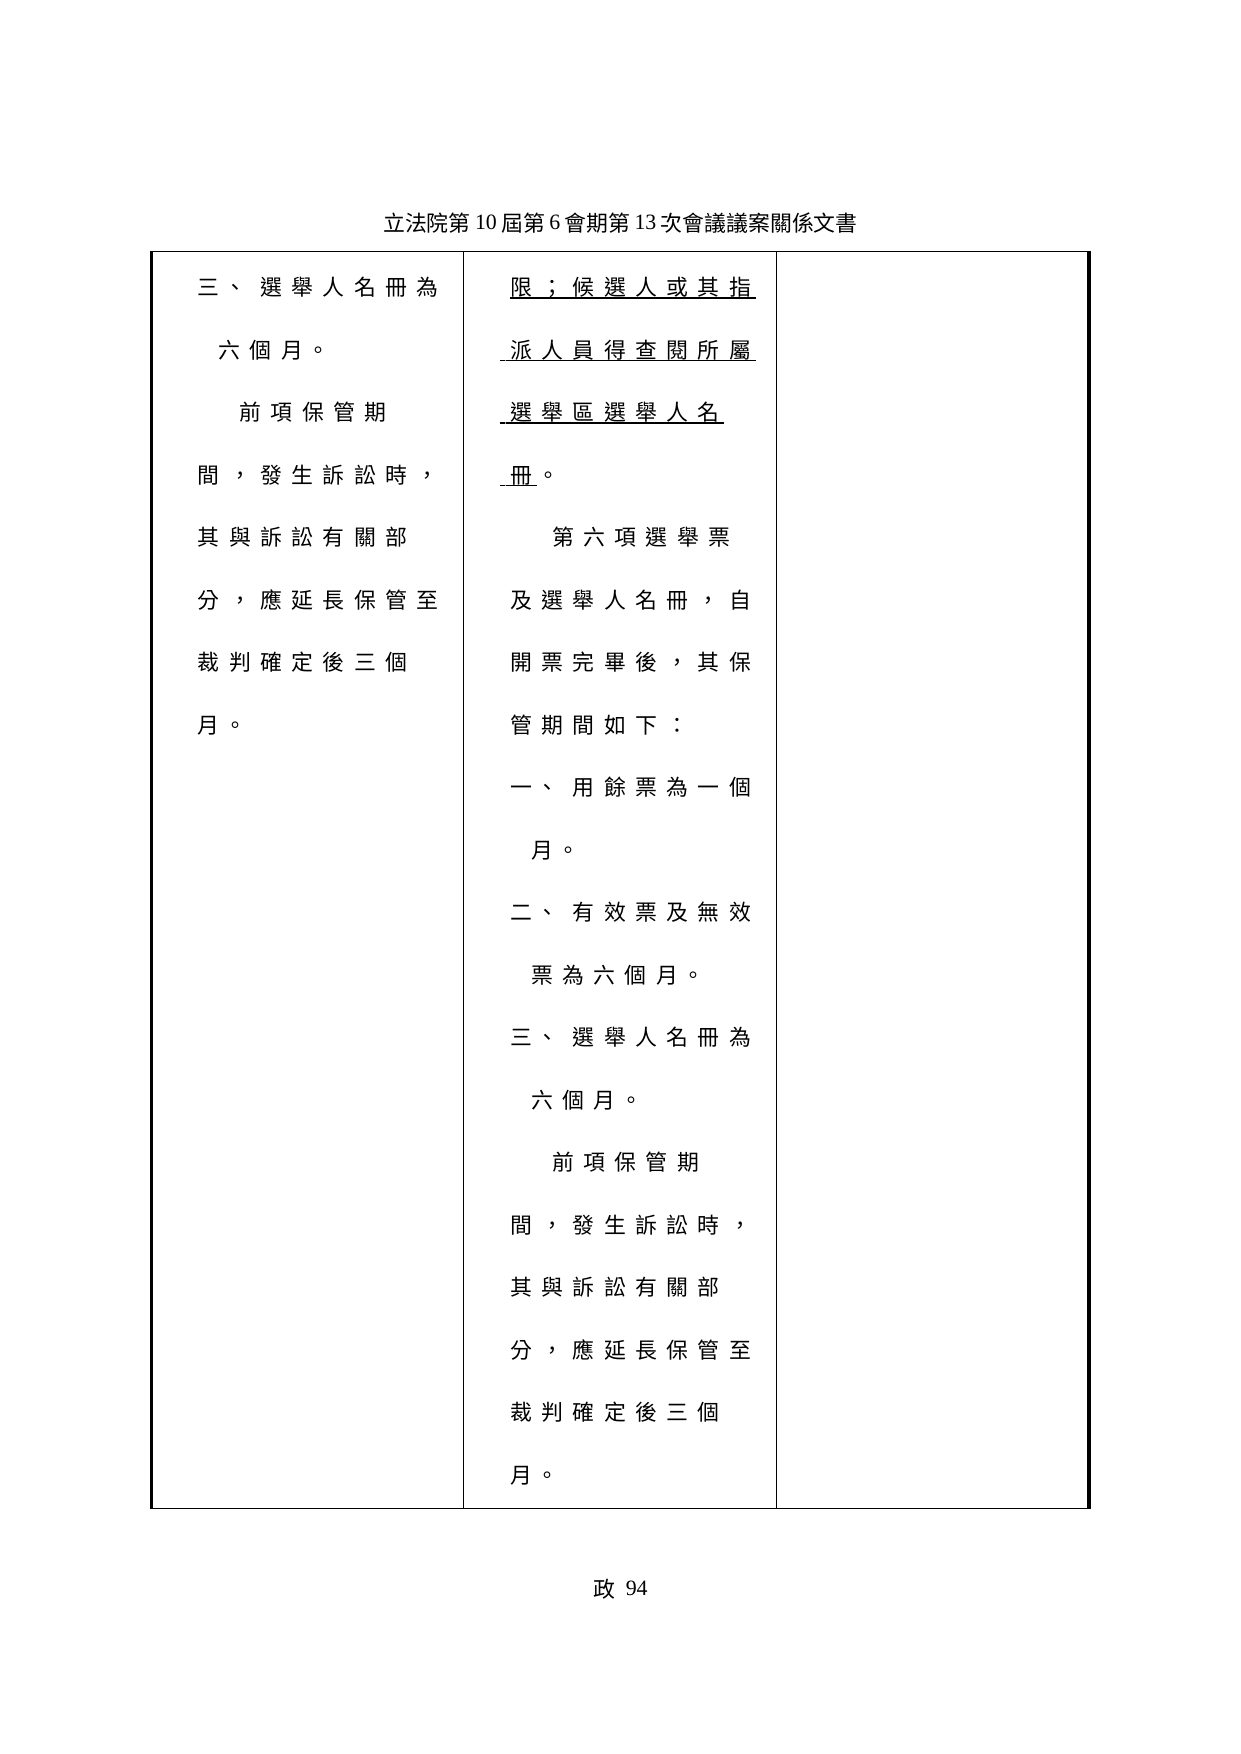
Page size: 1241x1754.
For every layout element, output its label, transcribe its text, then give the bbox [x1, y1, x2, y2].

table_cell [777, 252, 1087, 1508]
table_cell 限；候選人或其指派人員得查閱所屬選舉區選舉人名冊。 第六項選舉票及選舉人名冊，自開票完畢後，其保管期間如下： 一、用餘票為一個月。 二、有效票及無效票為六個月。 三、選舉人名冊為六個月。 前項保管期間，發生訴訟時，其與訴訟有關部分，應延長保管至裁判確定後三個月。 [464, 252, 776, 1508]
table_cell 三、選舉人名冊為六個月。 前項保管期間，發生訴訟時，其與訴訟有關部分，應延長保管至裁判確定後三個月。 [153, 252, 463, 1508]
